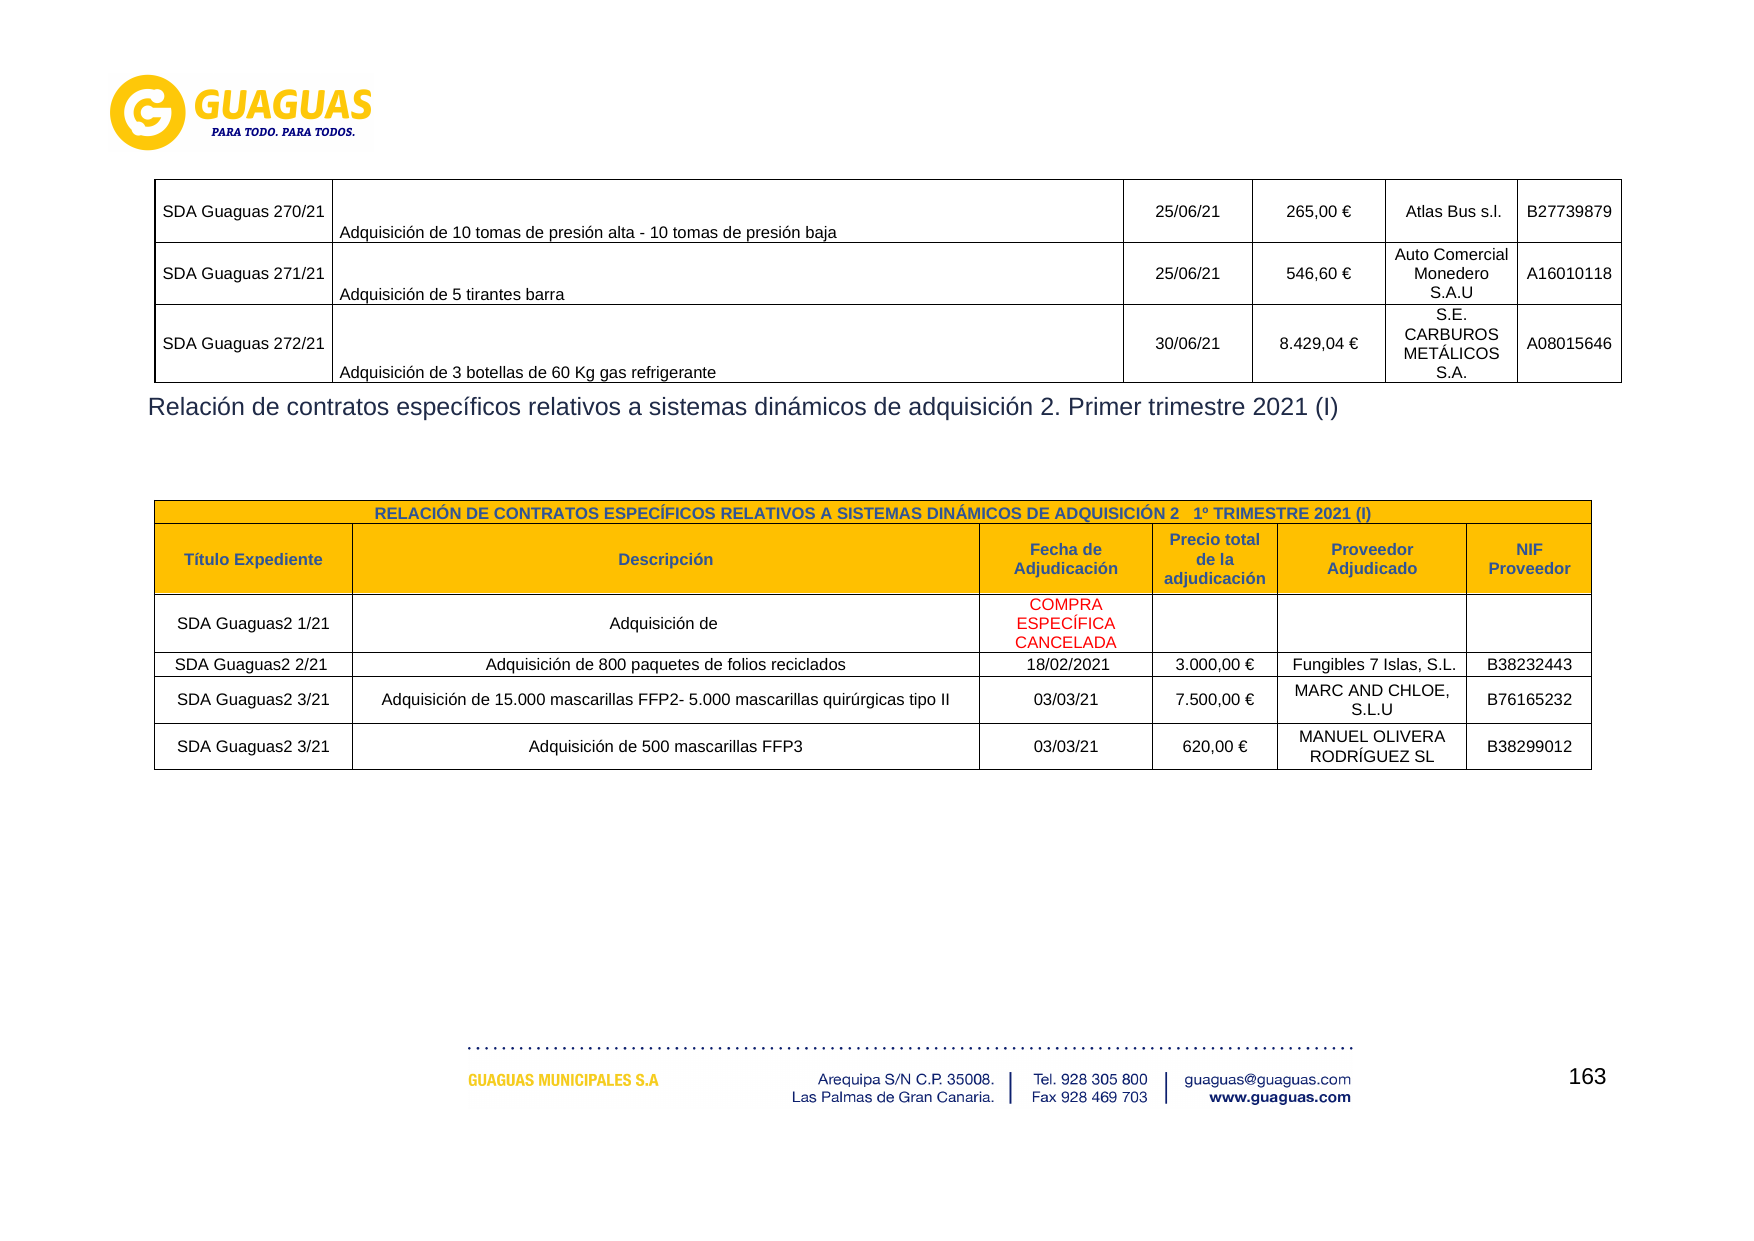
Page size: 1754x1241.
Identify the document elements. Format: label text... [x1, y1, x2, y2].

table_cell A16010118 [1518, 243, 1621, 304]
table_cell 30/06/21 [1124, 305, 1252, 382]
table_cell Adquisición de 15.000 mascarillas FFP2- 5.000 mascarillas quirúrgicas tipo II [353, 677, 979, 722]
table_cell 25/06/21 [1124, 180, 1252, 242]
table_cell B76165232 [1467, 677, 1591, 722]
table_cell 25/06/21 [1124, 243, 1252, 304]
table_cell 620,00 € [1153, 724, 1277, 769]
table_cell B27739879 [1518, 180, 1621, 242]
table_cell Atlas Bus s.l. [1386, 180, 1517, 242]
table_cell 265,00 € [1253, 180, 1385, 242]
table_cell Proveedor Adjudicado [1278, 524, 1466, 593]
table_cell SDA Guaguas2 2/21 [155, 653, 352, 676]
table_cell [1278, 595, 1466, 652]
table_cell B38299012 [1467, 724, 1591, 769]
table_cell 3.000,00 € [1153, 653, 1277, 676]
table_cell Fecha de Adjudicación [980, 524, 1152, 593]
table_cell B38232443 [1467, 653, 1591, 676]
table_cell Auto Comercial Monedero S.A.U [1386, 243, 1517, 304]
table_cell 03/03/21 [980, 677, 1152, 722]
table_cell Fungibles 7 Islas, S.L. [1278, 653, 1466, 676]
table_cell 7.500,00 € [1153, 677, 1277, 722]
table_cell Adquisición de 3 botellas de 60 Kg gas refrigerante [333, 305, 1123, 382]
table_cell Adquisición de 10 tomas de presión alta - 10 tomas de presión baja [333, 180, 1123, 242]
table_cell [1467, 595, 1591, 652]
table_cell S.E. CARBUROS METÁLICOS S.A. [1386, 305, 1517, 382]
table_cell MARC AND CHLOE, S.L.U [1278, 677, 1466, 722]
text Relación de contratos específicos relativos a sistemas dinámicos de adquisición 2. Primer trimestre 2021 (I) [148, 392, 1606, 421]
table_cell [1153, 595, 1277, 652]
table_cell Adquisición de 800 paquetes de folios reciclados [353, 653, 979, 676]
table_cell Adquisición de 500 mascarillas FFP3 [353, 724, 979, 769]
table_cell SDA Guaguas2 1/21 [155, 595, 352, 652]
table_cell SDA Guaguas 272/21 [156, 305, 332, 382]
table_cell Adquisición de [353, 595, 979, 652]
table_cell SDA Guaguas2 3/21 [155, 724, 352, 769]
table_cell MANUEL OLIVERA RODRÍGUEZ SL [1278, 724, 1466, 769]
table_cell SDA Guaguas2 3/21 [155, 677, 352, 722]
table_cell SDA Guaguas 271/21 [156, 243, 332, 304]
table_cell Descripción [353, 524, 979, 593]
table_cell NIF Proveedor [1467, 524, 1591, 593]
table_cell COMPRA ESPECÍFICA CANCELADA [980, 595, 1152, 652]
table_cell 546,60 € [1253, 243, 1385, 304]
table_cell 8.429,04 € [1253, 305, 1385, 382]
table_header RELACIÓN DE CONTRATOS ESPECÍFICOS RELATIVOS A SISTEMAS DINÁMICOS DE ADQUISICIÓN 2 1º TRIMESTRE 2021 (I) [155, 501, 1591, 523]
table_cell 03/03/21 [980, 724, 1152, 769]
table_cell Título Expediente [155, 524, 352, 593]
table_cell Precio total de la adjudicación [1153, 524, 1277, 593]
table_cell A08015646 [1518, 305, 1621, 382]
table_cell SDA Guaguas 270/21 [156, 180, 332, 242]
table_cell Adquisición de 5 tirantes barra [333, 243, 1123, 304]
table_cell 18/02/2021 [980, 653, 1152, 676]
